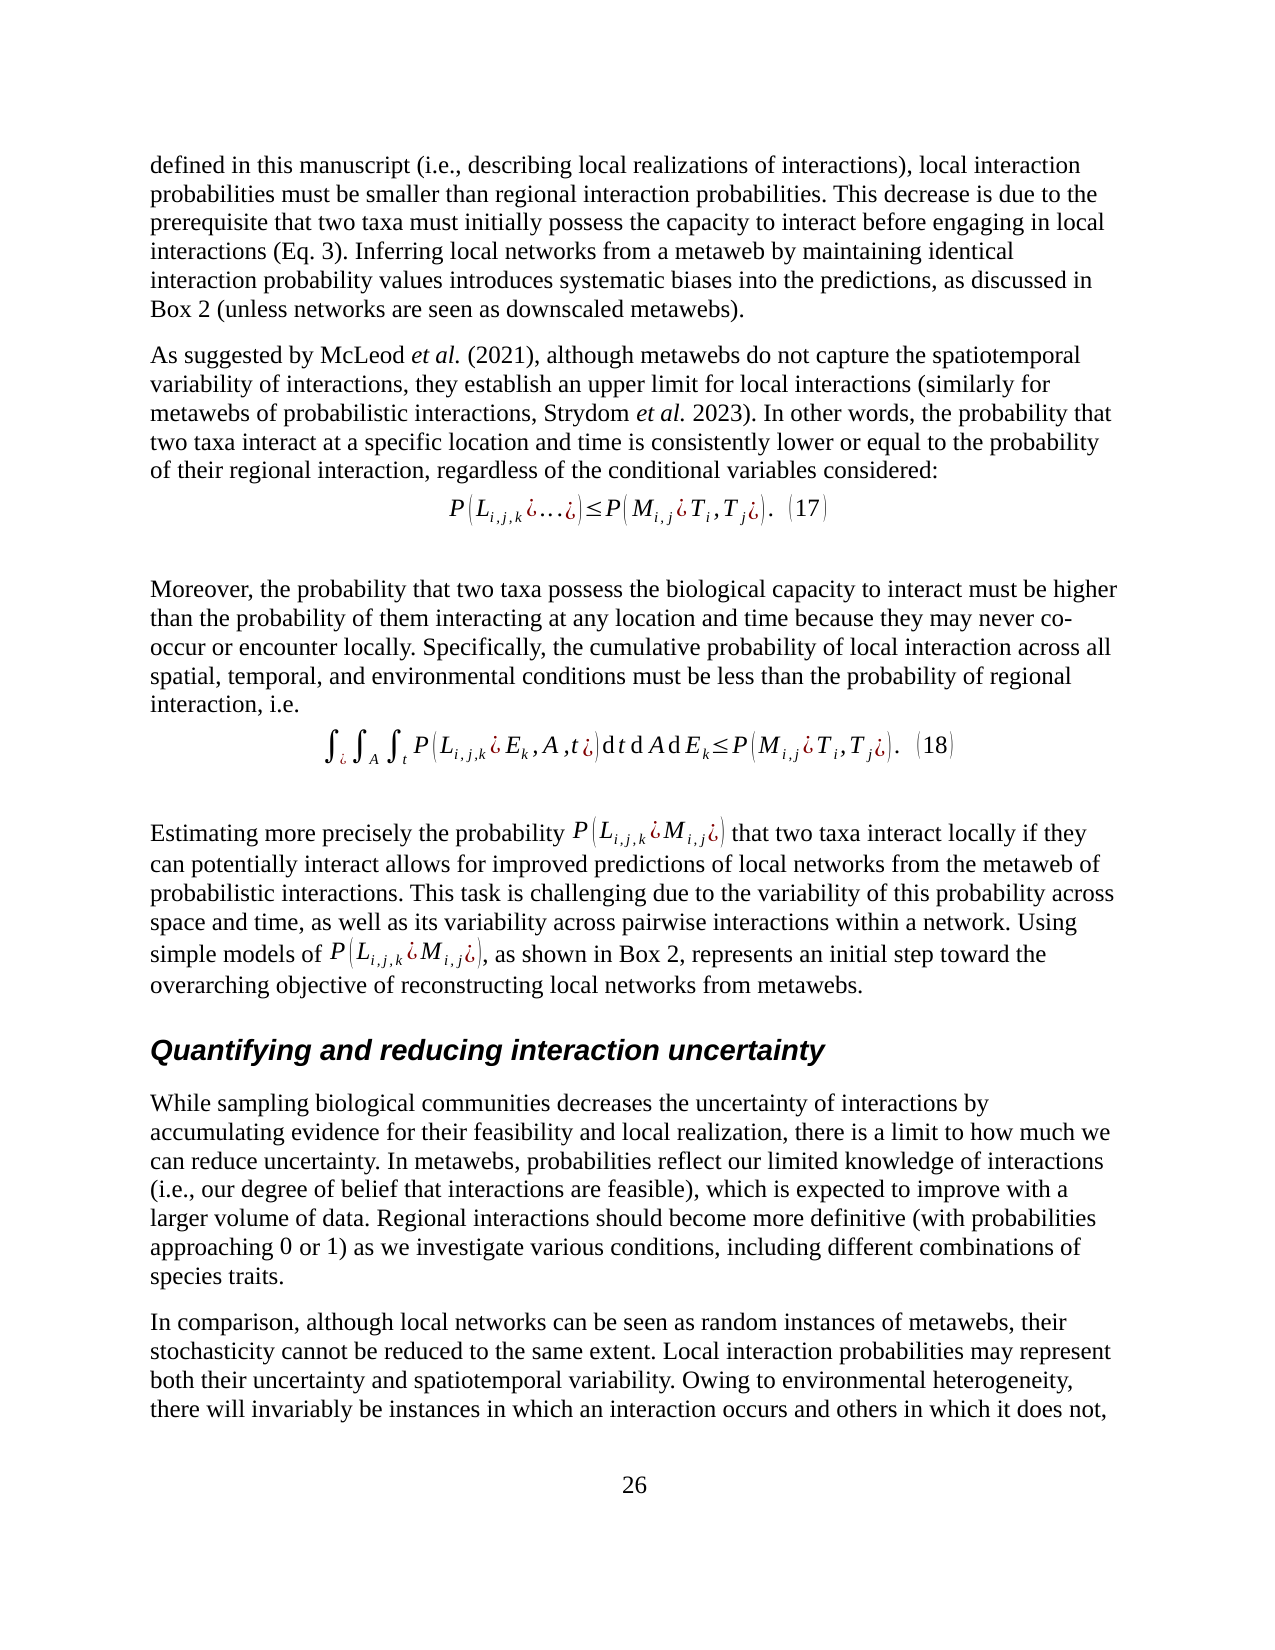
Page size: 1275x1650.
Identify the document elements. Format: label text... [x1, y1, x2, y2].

text As suggested by McLeod et al. (2021), although metawebs do not capture the spatiotemporal variability of interactions, they establish an upper limit for local interactions (similarly for metawebs of probabilistic interactions, Strydom et al. 2023). In other words, the probability that two taxa interact at a specific location and time is consistently lower or equal to the probability of their regional interaction, regardless of the conditional variables considered: [150, 340, 1125, 484]
text While sampling biological communities decreases the uncertainty of interactions by accumulating evidence for their feasibility and local realization, there is a limit to how much we can reduce uncertainty. In metawebs, probabilities reflect our limited knowledge of interactions (i.e., our degree of belief that interactions are feasible), which is expected to improve with a larger volume of data. Regional interactions should become more definitive (with probabilities approaching or ) as we investigate various conditions, including different combinations of species traits. [150, 1088, 1125, 1289]
text defined in this manuscript (i.e., describing local realizations of interactions), local interaction probabilities must be smaller than regional interaction probabilities. This decrease is due to the prerequisite that two taxa must initially possess the capacity to interact before engaging in local interactions (Eq. 3). Inferring local networks from a metaweb by maintaining identical interaction probability values introduces systematic biases into the predictions, as discussed in Box 2 (unless networks are seen as downscaled metawebs). [150, 150, 1125, 322]
text Moreover, the probability that two taxa possess the biological capacity to interact must be higher than the probability of them interacting at any location and time because they may never co-occur or encounter locally. Specifically, the cumulative probability of local interaction across all spatial, temporal, and environmental conditions must be less than the probability of regional interaction, i.e. [150, 574, 1125, 718]
subtitle Quantifying and reducing interaction uncertainty [150, 1033, 1125, 1067]
text Estimating more precisely the probability that two taxa interact locally if they can potentially interact allows for improved predictions of local networks from the metaweb of probabilistic interactions. This task is challenging due to the variability of this probability across space and time, as well as its variability across pairwise interactions within a network. Using simple models of , as shown in Box 2, represents an initial step toward the overarching objective of reconstructing local networks from metawebs. [150, 815, 1125, 999]
text In comparison, although local networks can be seen as random instances of metawebs, their stochasticity cannot be reduced to the same extent. Local interaction probabilities may represent both their uncertainty and spatiotemporal variability. Owing to environmental heterogeneity, there will invariably be instances in which an interaction occurs and others in which it does not, [150, 1307, 1125, 1422]
